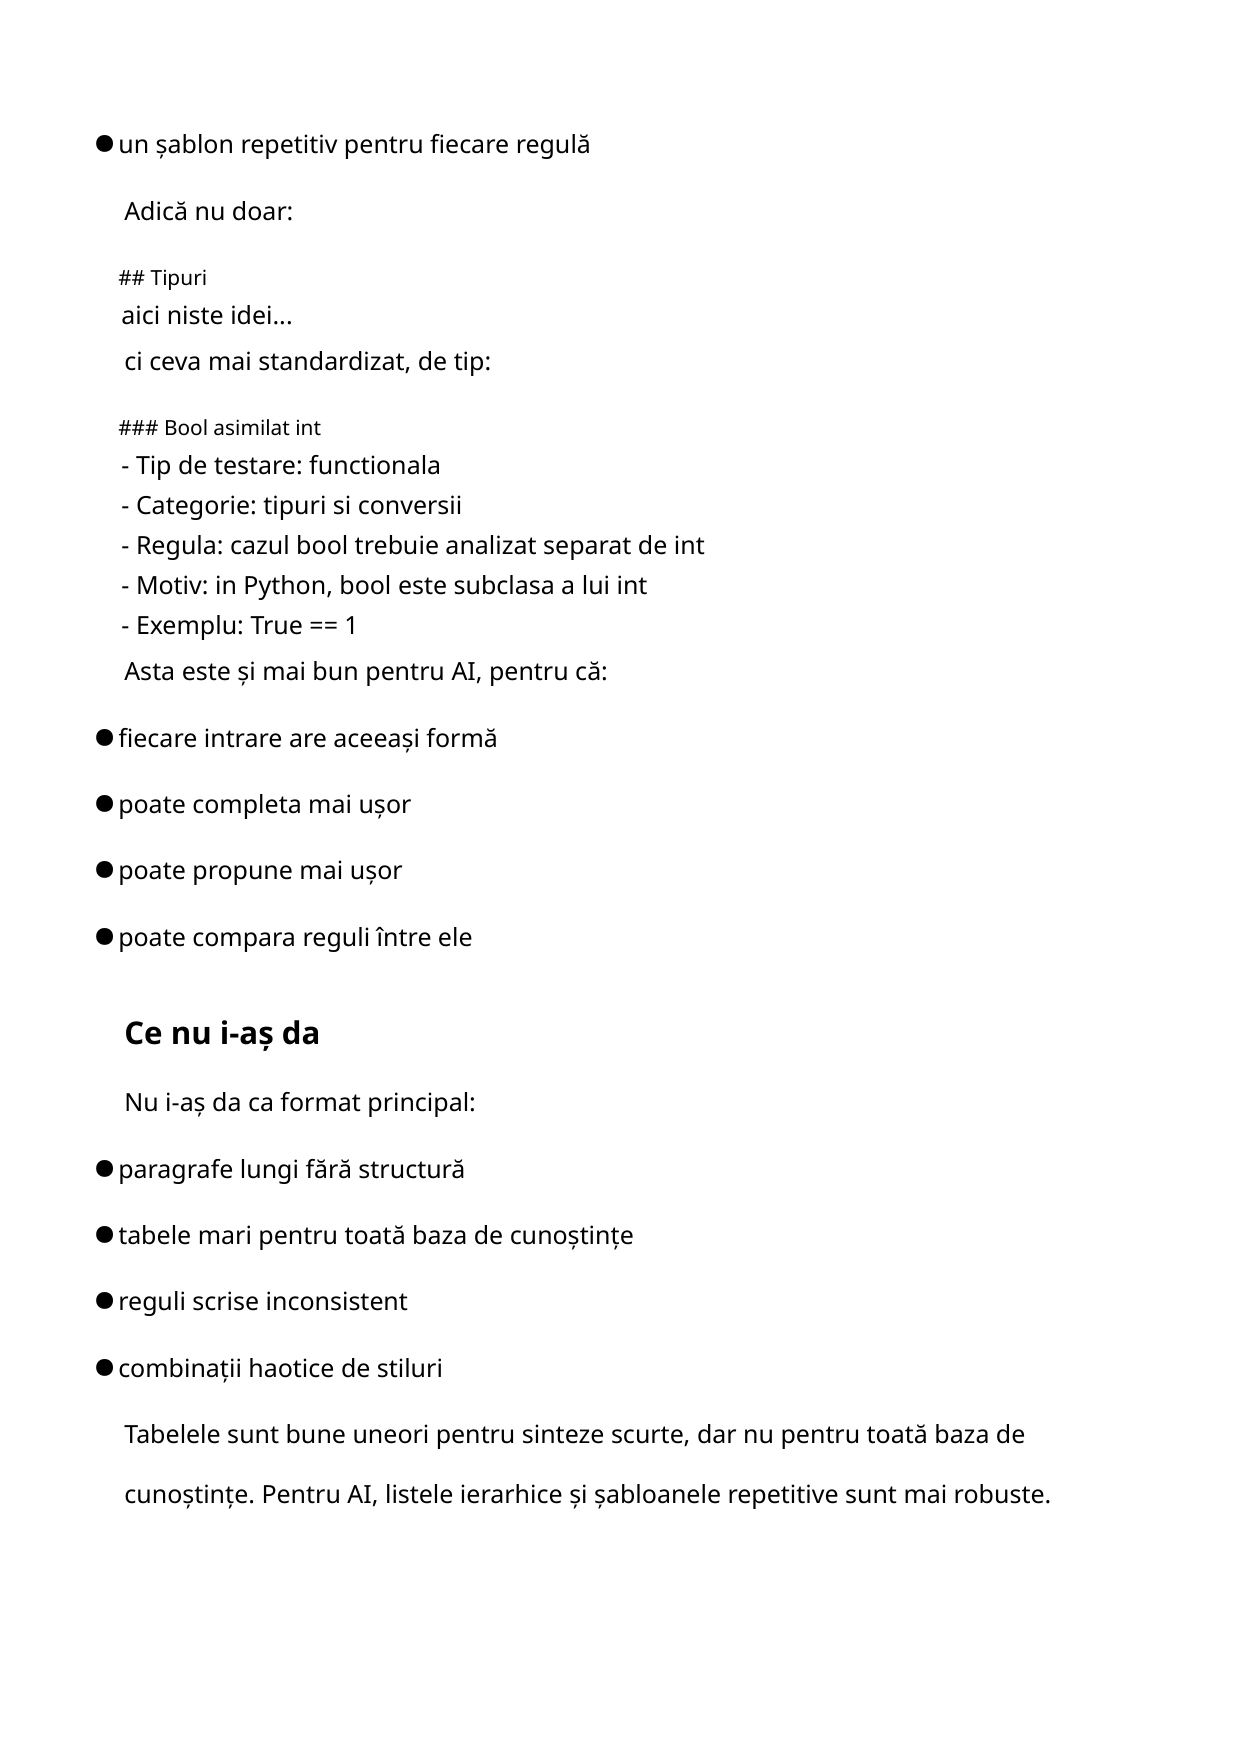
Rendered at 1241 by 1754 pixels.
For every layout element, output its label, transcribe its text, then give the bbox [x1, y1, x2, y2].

list tabele mari pentru toată baza de cunoștințe [119, 1212, 1122, 1255]
list poate propune mai ușor [119, 847, 1122, 890]
text ## Tipuri [118, 261, 210, 294]
text [445, 444, 1122, 484]
text - Categorie: tipuri si conversii [119, 486, 465, 524]
text [652, 565, 1122, 605]
text - Regula: cazul bool trebuie analizat separat de int [119, 526, 708, 565]
text Nu i-aș da ca format principal: [119, 1079, 1122, 1122]
text Asta este și mai bun pentru AI, pentru că: [119, 649, 1122, 691]
text [466, 484, 1122, 524]
text Adică nu doar: [119, 187, 1122, 234]
text - Motiv: in Python, bool este subclasa a lui int [119, 566, 651, 605]
list combinații haotice de stiluri [119, 1344, 1122, 1387]
list poate completa mai ușor [119, 781, 1122, 824]
list reguli scrise inconsistent [119, 1278, 1122, 1321]
list fiecare intrare are aceeași formă [119, 714, 1122, 757]
list poate compara reguli între ele [119, 913, 1122, 956]
text ### Bool asimilat int [118, 411, 324, 444]
text [325, 410, 1122, 444]
list paragrafe lungi fără structură [119, 1145, 1122, 1188]
text aici niste idei... [119, 295, 295, 334]
text Tabelele sunt bune uneori pentru sinteze scurte, dar nu pentru toată baza de cunoștințe. Pentru AI, listele ierarhice și șabloanele repetitive sunt mai robuste. [119, 1411, 1122, 1517]
subtitle Ce nu i-aș da [119, 1005, 1122, 1056]
text - Exemplu: True == 1 [119, 606, 362, 645]
text [296, 294, 1122, 334]
list un șablon repetitiv pentru fiecare regulă [119, 122, 1122, 164]
text [211, 260, 1122, 294]
text - Tip de testare: functionala [119, 445, 444, 484]
text ci ceva mai standardizat, de tip: [119, 339, 1122, 384]
text [709, 524, 1122, 565]
text [363, 605, 1122, 645]
